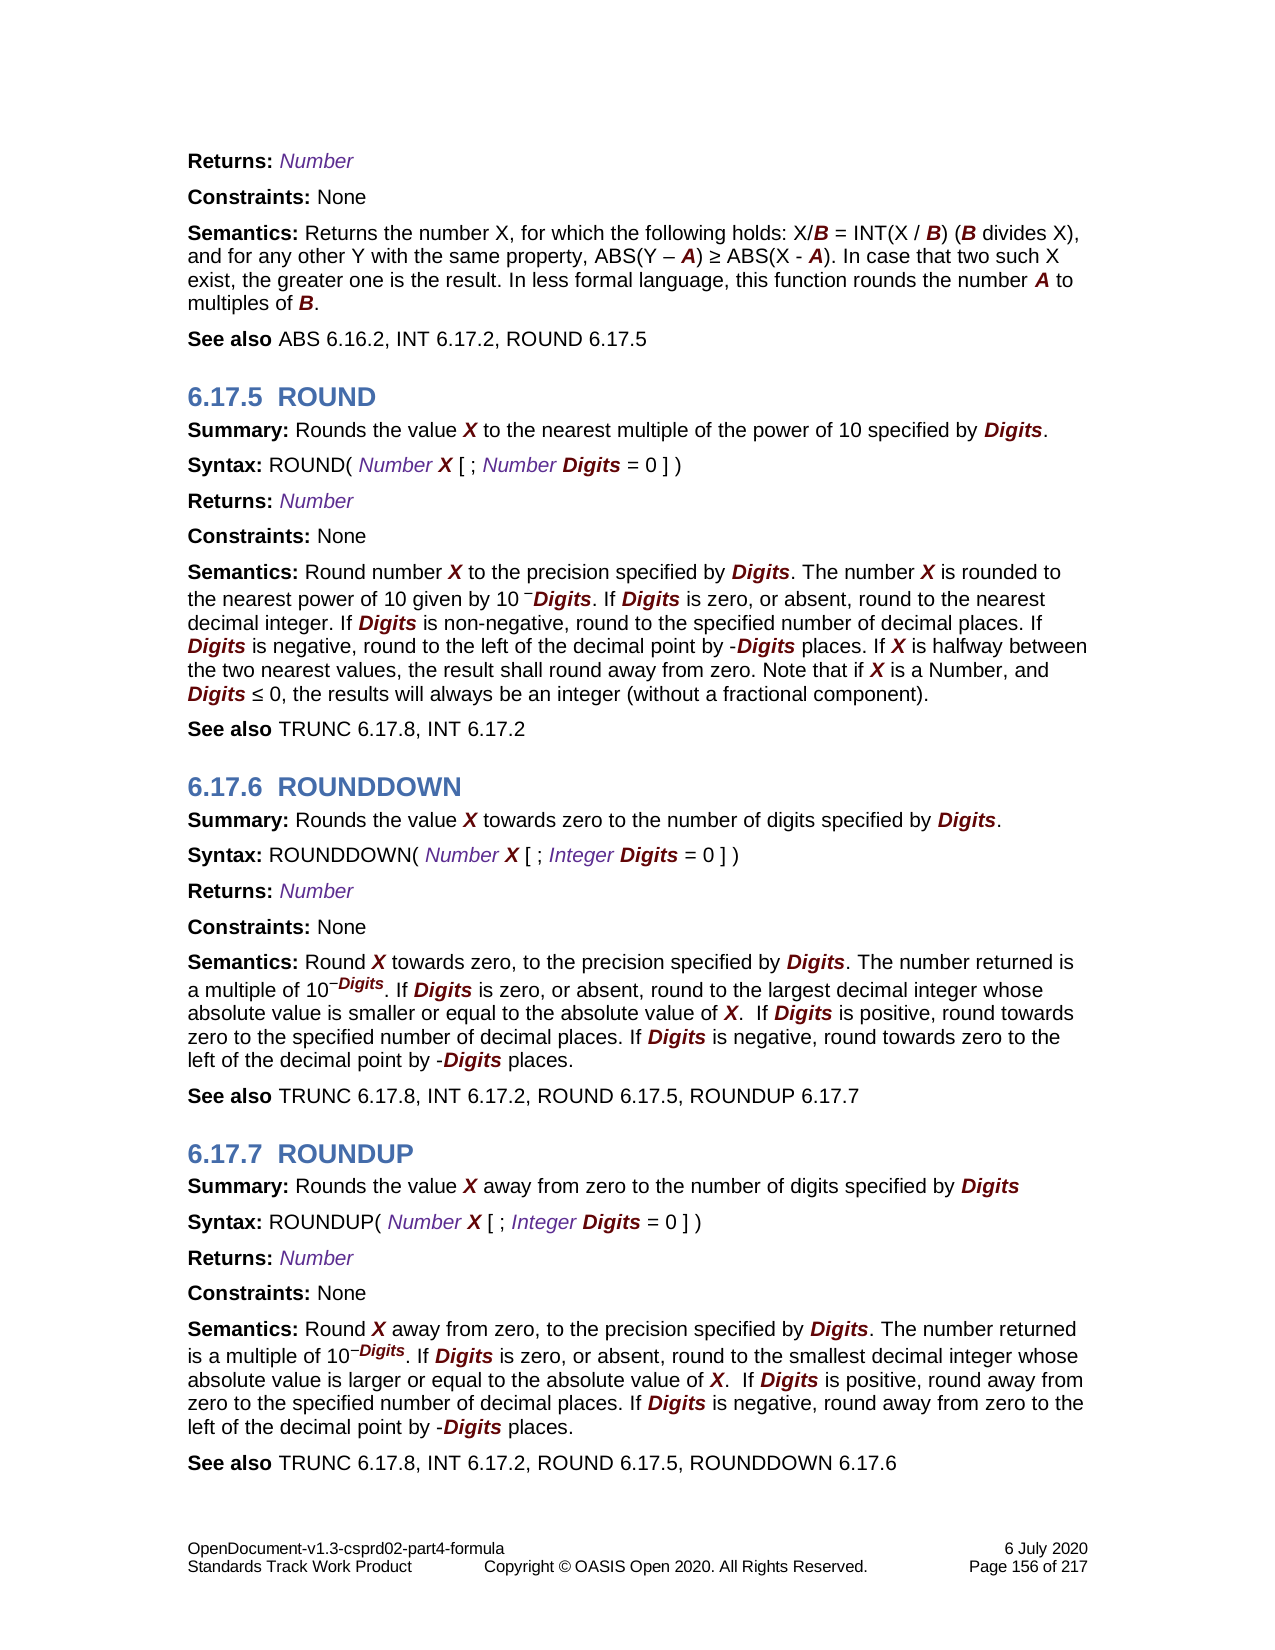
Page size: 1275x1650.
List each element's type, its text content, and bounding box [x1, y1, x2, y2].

subtitle ROUND [187, 382, 1088, 412]
text Constraints: None [187, 186, 1088, 209]
text Semantics: Round X towards zero, to the precision specified by Digits. The number returned is a multiple of 10−Digits. If Digits is zero, or absent, round to the largest decimal integer whose absolute value is smaller or equal to the absolute value of X. If Digits is positive, round towards zero to the specified number of decimal places. If Digits is negative, round towards zero to the left of the decimal point by -Digits places. [187, 951, 1088, 1072]
subtitle ROUNDDOWN [187, 772, 1088, 802]
text Constraints: None [187, 525, 1088, 548]
text Syntax: ROUNDUP( Number X [ ; Integer Digits = 0 ] ) [187, 1211, 1088, 1234]
text Summary: Rounds the value X towards zero to the number of digits specified by Digits. [187, 808, 1088, 832]
text See also TRUNC 6.17.8, INT 6.17.2, ROUND 6.17.5, ROUNDUP 6.17.7 [187, 1084, 1088, 1108]
text Semantics: Round X away from zero, to the precision specified by Digits. The number returned is a multiple of 10−Digits. If Digits is zero, or absent, round to the smallest decimal integer whose absolute value is larger or equal to the absolute value of X. If Digits is positive, round away from zero to the specified number of decimal places. If Digits is negative, round away from zero to the left of the decimal point by -Digits places. [187, 1317, 1088, 1439]
text Syntax: ROUND( Number X [ ; Number Digits = 0 ] ) [187, 454, 1088, 477]
text Semantics: Returns the number X, for which the following holds: X/B = INT(X / B) (B divides X), and for any other Y with the same property, ABS(Y – A) ≥ ABS(X - A). In case that two such X exist, the greater one is the result. In less formal language, this function rounds the number A to multiples of B. [187, 221, 1088, 315]
text See also TRUNC 6.17.8, INT 6.17.2 [187, 718, 1088, 741]
text Returns: Number [187, 150, 1088, 173]
text Summary: Rounds the value X to the nearest multiple of the power of 10 specified by Digits. [187, 418, 1088, 442]
text Returns: Number [187, 1246, 1088, 1270]
subtitle ROUNDUP [187, 1139, 1088, 1169]
text See also ABS 6.16.2, INT 6.17.2, ROUND 6.17.5 [187, 327, 1088, 351]
text Syntax: ROUNDDOWN( Number X [ ; Integer Digits = 0 ] ) [187, 844, 1088, 867]
text See also TRUNC 6.17.8, INT 6.17.2, ROUND 6.17.5, ROUNDDOWN 6.17.6 [187, 1451, 1088, 1474]
text Constraints: None [187, 1282, 1088, 1305]
text Returns: Number [187, 879, 1088, 903]
text Constraints: None [187, 915, 1088, 939]
text Returns: Number [187, 489, 1088, 513]
text Semantics: Round number X to the precision specified by Digits. The number X is rounded to the nearest power of 10 given by 10 −Digits. If Digits is zero, or absent, round to the nearest decimal integer. If Digits is non-negative, round to the specified number of decimal places. If Digits is negative, round to the left of the decimal point by -Digits places. If X is halfway between the two nearest values, the result shall round away from zero. Note that if X is a Number, and Digits ≤ 0, the results will always be an integer (without a fractional component). [187, 561, 1088, 706]
text Summary: Rounds the value X away from zero to the number of digits specified by Digits [187, 1175, 1088, 1198]
